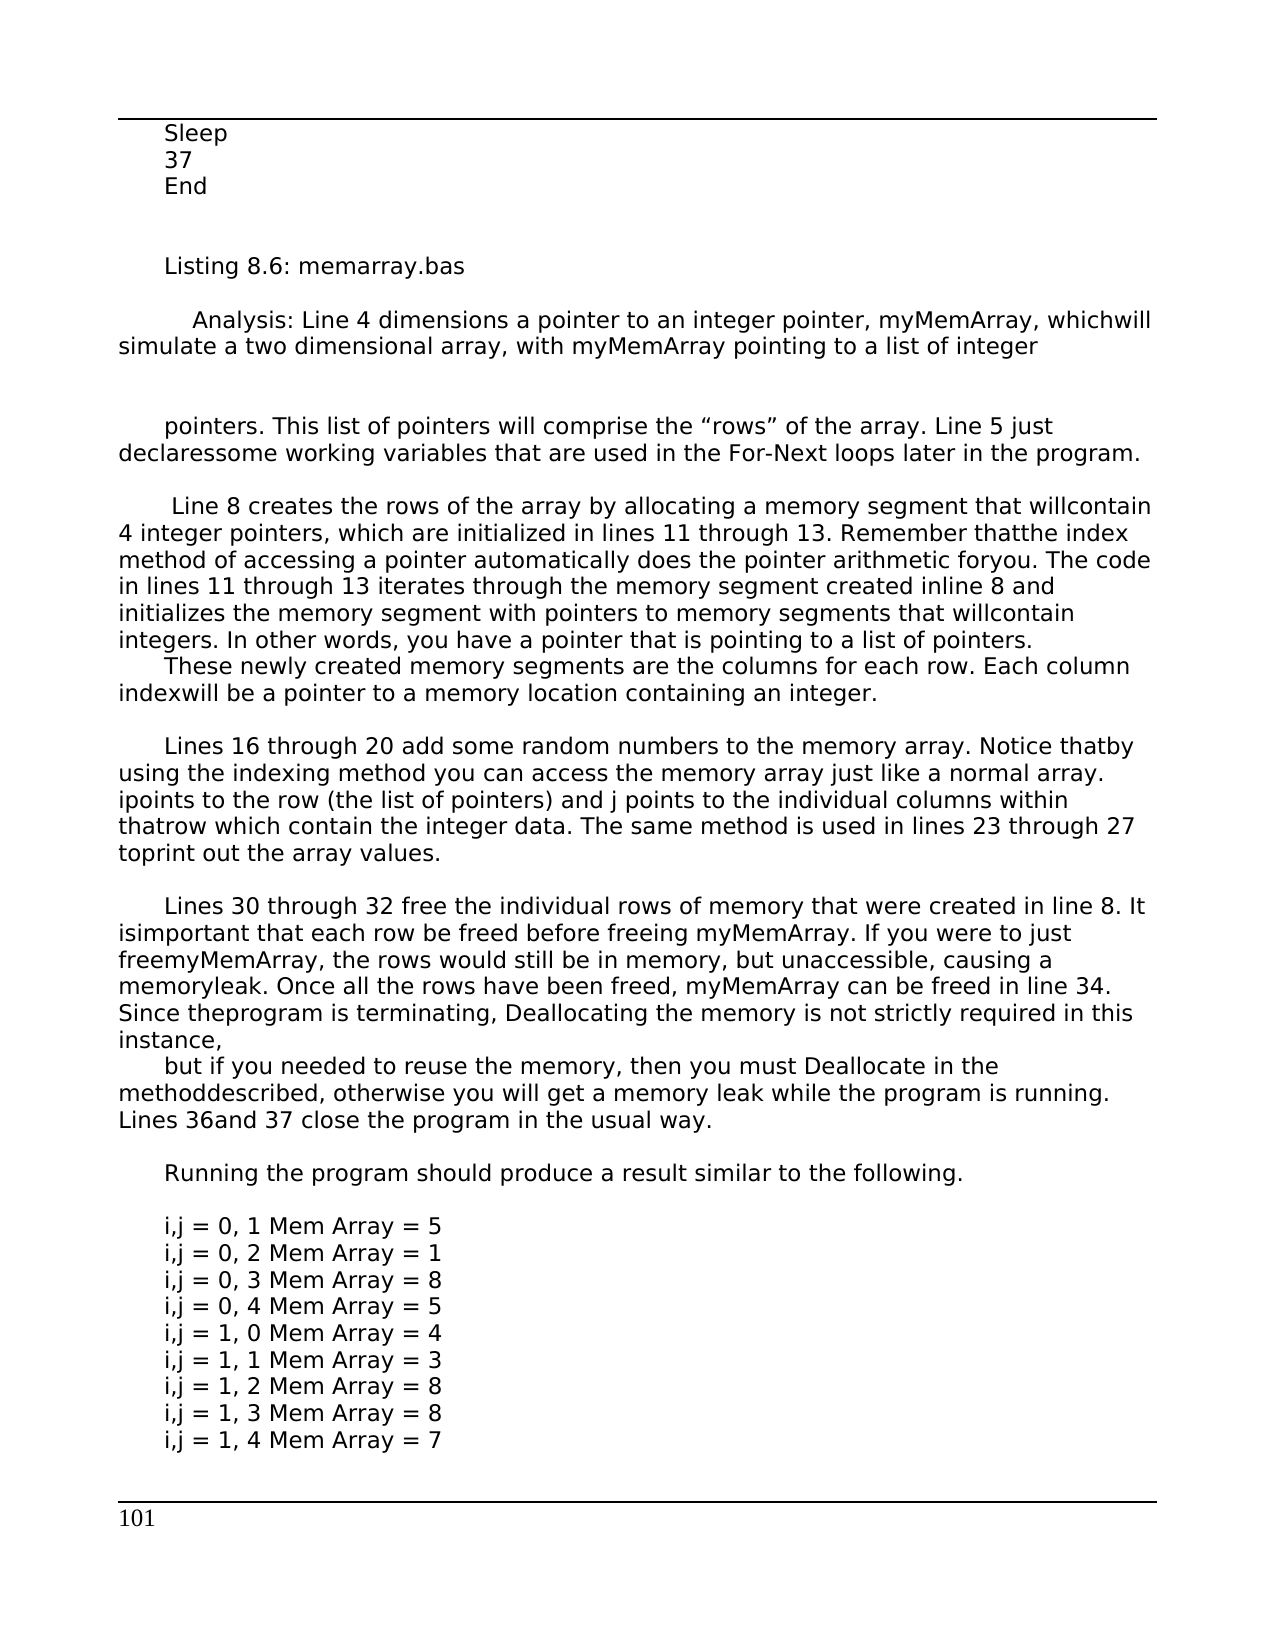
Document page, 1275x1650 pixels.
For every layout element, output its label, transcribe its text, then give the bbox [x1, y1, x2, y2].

text End [118, 173, 1157, 200]
text Listing 8.6: memarray.bas [118, 253, 1157, 280]
text These newly created memory segments are the columns for each row. Each column indexwill be a pointer to a memory location containing an integer. [118, 653, 1157, 707]
text i,j = 0, 2 Mem Array = 1 [118, 1240, 1157, 1267]
text Lines 16 through 20 add some random numbers to the memory array. Notice thatby using the indexing method you can access the memory array just like a normal array. ipoints to the row (the list of pointers) and j points to the individual columns within thatrow which contain the integer data. The same method is used in lines 23 through 27 toprint out the array values. [118, 733, 1157, 867]
text i,j = 0, 4 Mem Array = 5 [118, 1293, 1157, 1320]
text i,j = 1, 1 Mem Array = 3 [118, 1347, 1157, 1373]
text Running the program should produce a result similar to the following. [118, 1160, 1157, 1187]
text Sleep [118, 120, 1157, 147]
text i,j = 0, 1 Mem Array = 5 [118, 1213, 1157, 1240]
text Lines 30 through 32 free the individual rows of memory that were created in line 8. It isimportant that each row be freed before freeing myMemArray. If you were to just freemyMemArray, the rows would still be in memory, but unaccessible, causing a memoryleak. Once all the rows have been freed, myMemArray can be freed in line 34. Since theprogram is terminating, Deallocating the memory is not strictly required in this instance, [118, 893, 1157, 1053]
text 37 [118, 147, 1157, 173]
text Line 8 creates the rows of the array by allocating a memory segment that willcontain 4 integer pointers, which are initialized in lines 11 through 13. Remember thatthe index method of accessing a pointer automatically does the pointer arithmetic foryou. The code in lines 11 through 13 iterates through the memory segment created inline 8 and initializes the memory segment with pointers to memory segments that willcontain integers. In other words, you have a pointer that is pointing to a list of pointers. [118, 493, 1157, 653]
text pointers. This list of pointers will comprise the “rows” of the array. Line 5 just declaressome working variables that are used in the For-Next loops later in the program. [118, 413, 1157, 467]
text i,j = 1, 2 Mem Array = 8 [118, 1373, 1157, 1400]
text but if you needed to reuse the memory, then you must Deallocate in the methoddescribed, otherwise you will get a memory leak while the program is running. Lines 36and 37 close the program in the usual way. [118, 1053, 1157, 1133]
text Analysis: Line 4 dimensions a pointer to an integer pointer, myMemArray, whichwill simulate a two dimensional array, with myMemArray pointing to a list of integer [118, 307, 1157, 360]
text i,j = 0, 3 Mem Array = 8 [118, 1267, 1157, 1293]
text i,j = 1, 3 Mem Array = 8 [118, 1400, 1157, 1427]
text i,j = 1, 4 Mem Array = 7 [118, 1427, 1157, 1453]
text i,j = 1, 0 Mem Array = 4 [118, 1320, 1157, 1347]
